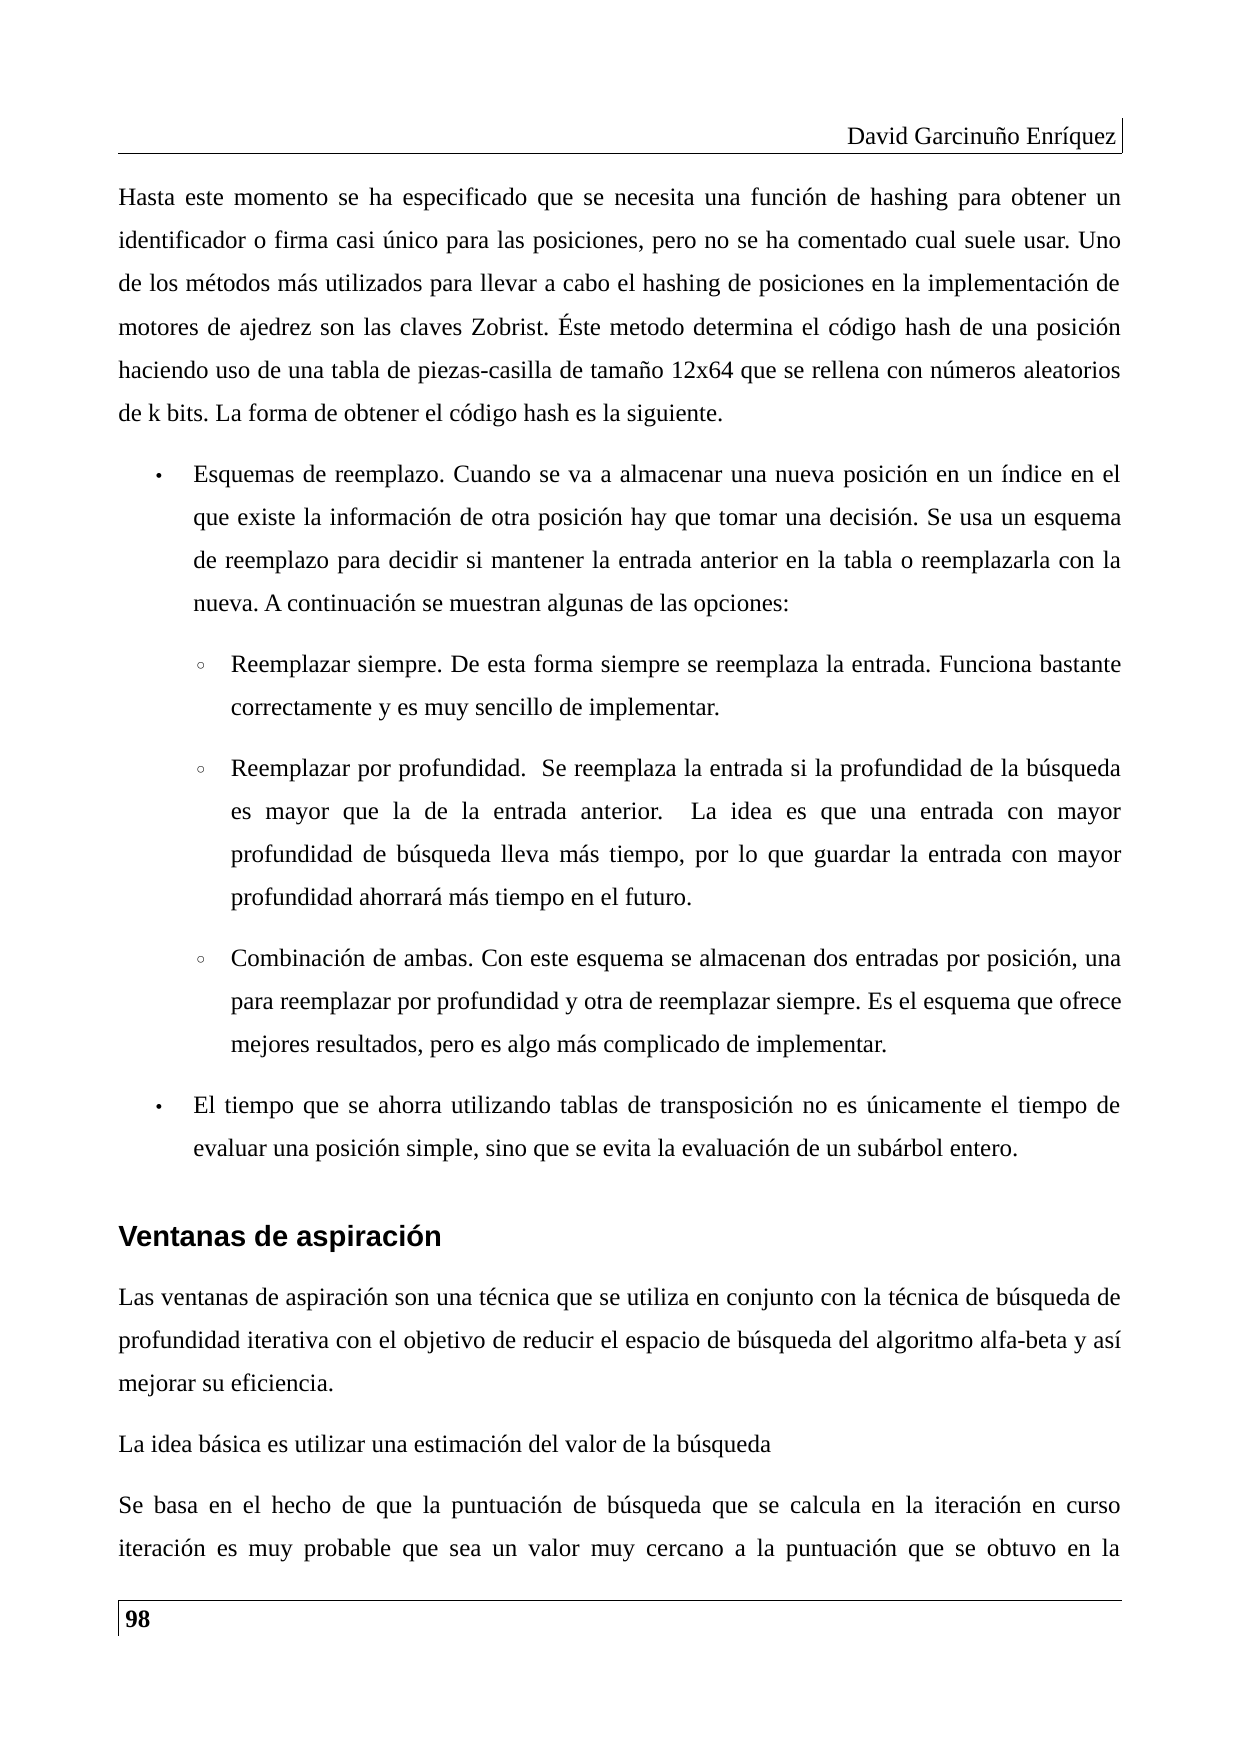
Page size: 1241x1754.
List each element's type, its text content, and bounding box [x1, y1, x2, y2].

text Hasta este momento se ha especificado que se necesita una función de hashing para obtener un identificador o firma casi único para las posiciones, pero no se ha comentado cual suele usar. Uno de los métodos más utilizados para llevar a cabo el hashing de posiciones en la implementación de motores de ajedrez son las claves Zobrist. Éste metodo determina el código hash de una posición haciendo uso de una tabla de piezas-casilla de tamaño 12x64 que se rellena con números aleatorios de k bits. La forma de obtener el código hash es la siguiente. [118, 182, 1122, 427]
list Combinación de ambas. Con este esquema se almacenan dos entradas por posición, una para reemplazar por profundidad y otra de reemplazar siempre. Es el esquema que ofrece mejores resultados, pero es algo más complicado de implementar. [193, 943, 1122, 1058]
text La idea básica es utilizar una estimación del valor de la búsqueda [118, 1429, 1122, 1458]
list Reemplazar por profundidad. Se reemplaza la entrada si la profundidad de la búsqueda es mayor que la de la entrada anterior. La idea es que una entrada con mayor profundidad de búsqueda lleva más tiempo, por lo que guardar la entrada con mayor profundidad ahorrará más tiempo en el futuro. [193, 753, 1122, 911]
list Reemplazar siempre. De esta forma siempre se reemplaza la entrada. Funciona bastante correctamente y es muy sencillo de implementar. [193, 649, 1122, 721]
list El tiempo que se ahorra utilizando tablas de transposición no es únicamente el tiempo de evaluar una posición simple, sino que se evita la evaluación de un subárbol entero. [156, 1090, 1122, 1162]
text Las ventanas de aspiración son una técnica que se utiliza en conjunto con la técnica de búsqueda de profundidad iterativa con el objetivo de reducir el espacio de búsqueda del algoritmo alfa-beta y así mejorar su eficiencia. [118, 1282, 1122, 1397]
list Esquemas de reemplazo. Cuando se va a almacenar una nueva posición en un índice en el que existe la información de otra posición hay que tomar una decisión. Se usa un esquema de reemplazo para decidir si mantener la entrada anterior en la tabla o reemplazarla con la nueva. A continuación se muestran algunas de las opciones: [156, 459, 1122, 617]
text Se basa en el hecho de que la puntuación de búsqueda que se calcula en la iteración en curso iteración es muy probable que sea un valor muy cercano a la puntuación que se obtuvo en la [118, 1490, 1122, 1562]
subtitle Ventanas de aspiración [118, 1219, 1122, 1253]
